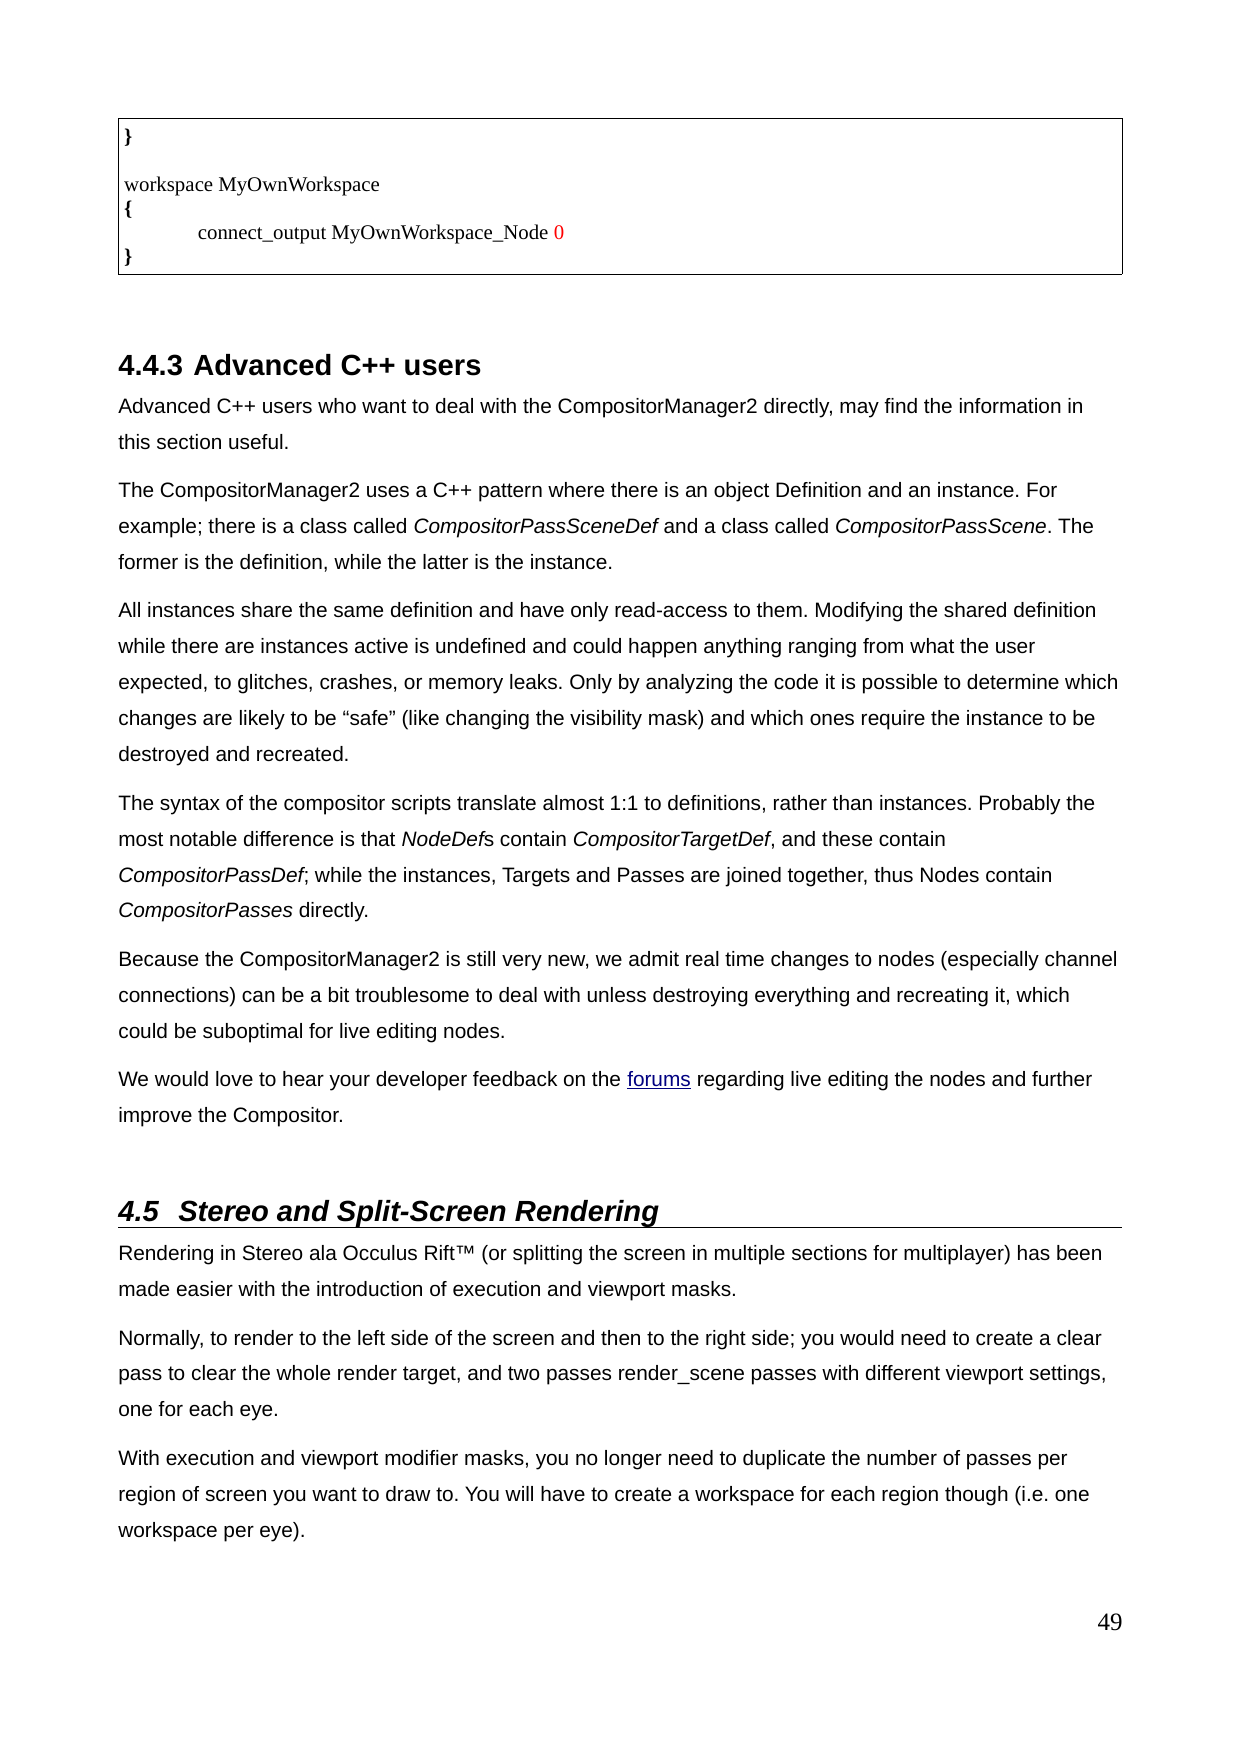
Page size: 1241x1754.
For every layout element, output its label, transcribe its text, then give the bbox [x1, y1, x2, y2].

table_header } workspace MyOwnWorkspace { connect_output MyOwnWorkspace_Node 0 } [119, 119, 1122, 274]
text With execution and viewport modifier masks, you no longer need to duplicate the number of passes per region of screen you want to draw to. You will have to create a workspace for each region though (i.e. one workspace per eye). [118, 1446, 1122, 1541]
text All instances share the same definition and have only read-access to them. Modifying the shared definition while there are instances active is undefined and could happen anything ranging from what the user expected, to glitches, crashes, or memory leaks. Only by analyzing the code it is possible to determine which changes are likely to be “safe” (like changing the visibility mask) and which ones require the instance to be destroyed and recreated. [118, 598, 1122, 766]
text The CompositorManager2 uses a C++ pattern where there is an object Definition and an instance. For example; there is a class called CompositorPassSceneDef and a class called CompositorPassScene. The former is the definition, while the latter is the instance. [118, 478, 1122, 574]
text Because the CompositorManager2 is still very new, we admit real time changes to nodes (especially channel connections) can be a bit troublesome to deal with unless destroying everything and recreating it, which could be suboptimal for live editing nodes. [118, 947, 1122, 1043]
text The syntax of the compositor scripts translate almost 1:1 to definitions, rather than instances. Probably the most notable difference is that NodeDefs contain CompositorTargetDef, and these contain CompositorPassDef; while the instances, Targets and Passes are joined together, thus Nodes contain CompositorPasses directly. [118, 791, 1122, 922]
subtitle Stereo and Split-Screen Rendering [118, 1194, 1122, 1227]
text Advanced C++ users who want to deal with the CompositorManager2 directly, may find the information in this section useful. [118, 394, 1122, 453]
text We would love to hear your developer feedback on the forums regarding live editing the nodes and further improve the Compositor. [118, 1067, 1122, 1127]
text Normally, to render to the left side of the screen and then to the right side; you would need to create a clear pass to clear the whole render target, and two passes render_scene passes with different viewport settings, one for each eye. [118, 1325, 1122, 1421]
subtitle Advanced C++ users [118, 348, 1122, 381]
text Rendering in Stereo ala Occulus Rift™ (or splitting the screen in multiple sections for multiplayer) has been made easier with the introduction of execution and viewport masks. [118, 1241, 1122, 1301]
